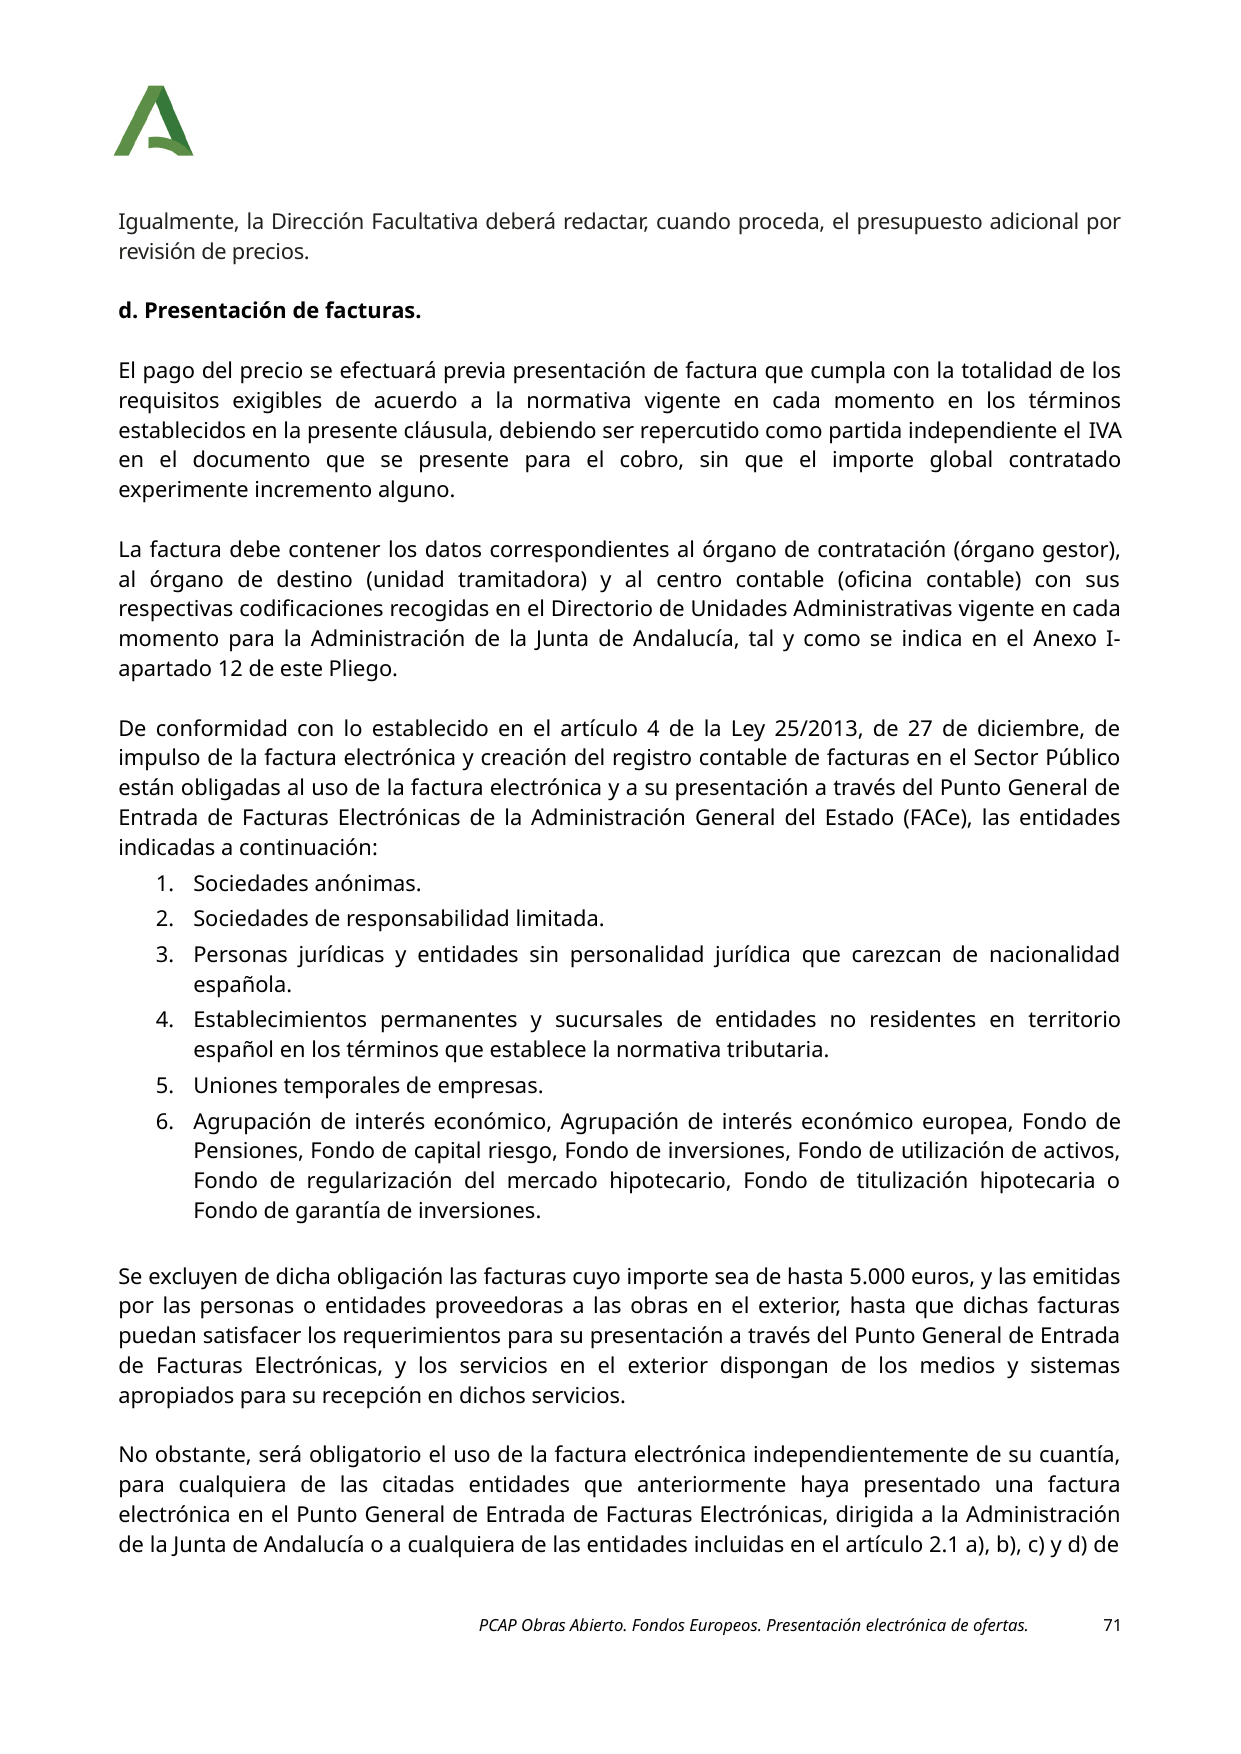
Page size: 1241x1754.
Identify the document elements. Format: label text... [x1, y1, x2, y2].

picture [109, 81, 198, 160]
list Uniones temporales de empresas. [156, 1070, 1122, 1100]
list Establecimientos permanentes y sucursales de entidades no residentes en territorio español en los términos que establece la normativa tributaria. [156, 1004, 1122, 1064]
text El pago del precio se efectuará previa presentación de factura que cumpla con la totalidad de los requisitos exigibles de acuerdo a la normativa vigente en cada momento en los términos establecidos en la presente cláusula, debiendo ser repercutido como partida independiente el IVA en el documento que se presente para el cobro, sin que el importe global contratado experimente incremento alguno. [118, 355, 1122, 504]
list Sociedades anónimas. [156, 867, 1122, 897]
text Igualmente, la Dirección Facultativa deberá redactar, cuando proceda, el presupuesto adicional por revisión de precios. [118, 206, 1122, 266]
text La factura debe contener los datos correspondientes al órgano de contratación (órgano gestor), al órgano de destino (unidad tramitadora) y al centro contable (oficina contable) con sus respectivas codificaciones recogidas en el Directorio de Unidades Administrativas vigente en cada momento para la Administración de la Junta de Andalucía, tal y como se indica en el Anexo I-apartado 12 de este Pliego. [118, 534, 1122, 683]
list Agrupación de interés económico, Agrupación de interés económico europea, Fondo de Pensiones, Fondo de capital riesgo, Fondo de inversiones, Fondo de utilización de activos, Fondo de regularización del mercado hipotecario, Fondo de titulización hipotecaria o Fondo de garantía de inversiones. [156, 1106, 1122, 1225]
text No obstante, será obligatorio el uso de la factura electrónica independientemente de su cuantía, para cualquiera de las citadas entidades que anteriormente haya presentado una factura electrónica en el Punto General de Entrada de Facturas Electrónicas, dirigida a la Administración de la Junta de Andalucía o a cualquiera de las entidades incluidas en el artículo 2.1 a), b), c) y d) de [118, 1439, 1122, 1558]
list Sociedades de responsabilidad limitada. [156, 903, 1122, 933]
text De conformidad con lo establecido en el artículo 4 de la Ley 25/2013, de 27 de diciembre, de impulso de la factura electrónica y creación del registro contable de facturas en el Sector Público están obligadas al uso de la factura electrónica y a su presentación a través del Punto General de Entrada de Facturas Electrónicas de la Administración General del Estado (FACe), las entidades indicadas a continuación: [118, 713, 1122, 862]
text d. Presentación de facturas. [118, 296, 1122, 325]
list Personas jurídicas y entidades sin personalidad jurídica que carezcan de nacionalidad española. [156, 939, 1122, 998]
text Se excluyen de dicha obligación las facturas cuyo importe sea de hasta 5.000 euros, y las emitidas por las personas o entidades proveedoras a las obras en el exterior, hasta que dichas facturas puedan satisfacer los requerimientos para su presentación a través del Punto General de Entrada de Facturas Electrónicas, y los servicios en el exterior dispongan de los medios y sistemas apropiados para su recepción en dichos servicios. [118, 1261, 1122, 1409]
